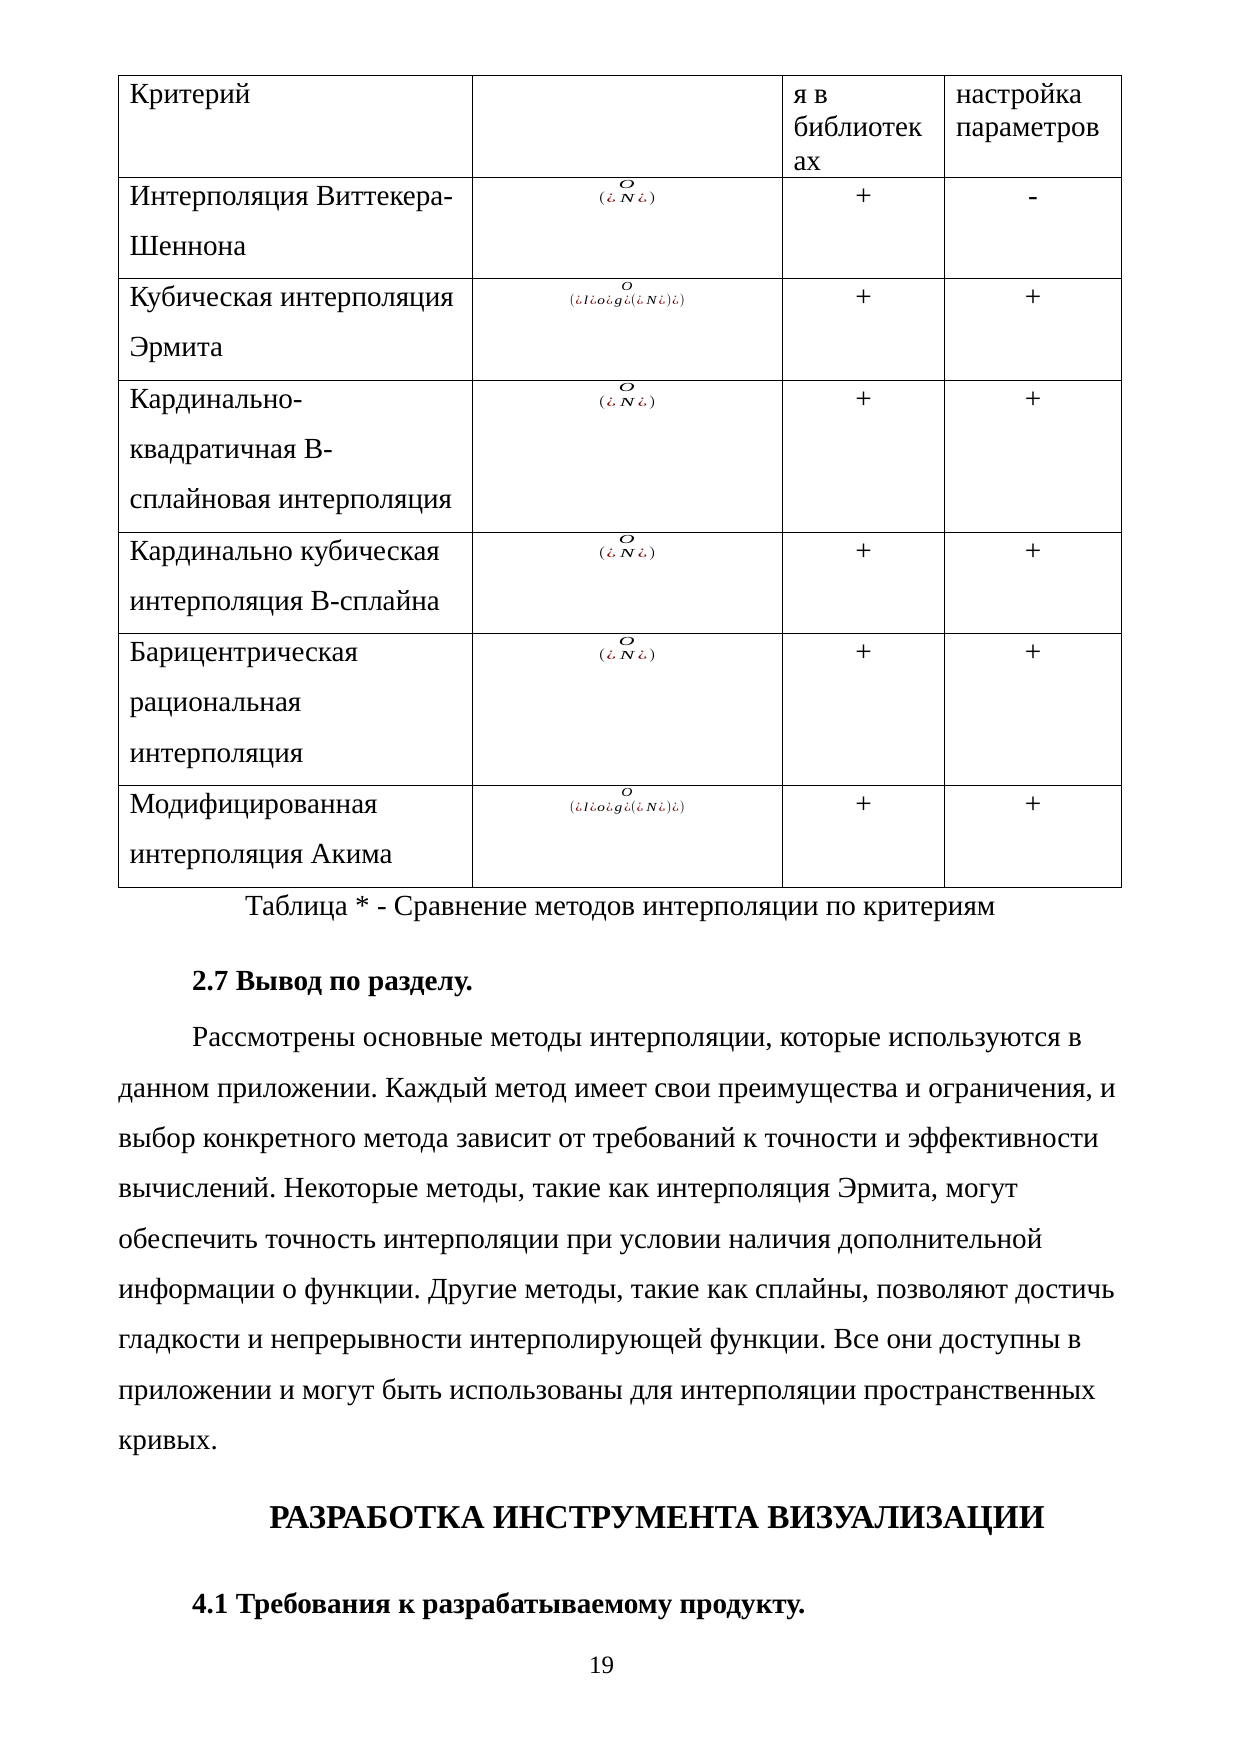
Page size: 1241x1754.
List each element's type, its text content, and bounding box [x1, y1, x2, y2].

table_header Критерий [119, 76, 472, 177]
table_cell + [783, 634, 944, 785]
text Таблица * - Сравнение методов интерполяции по критериям [118, 888, 1122, 921]
text Рассмотрены основные методы интерполяции, которые используются в данном приложении. Каждый метод имеет свои преимущества и ограничения, и выбор конкретного метода зависит от требований к точности и эффективности вычислений. Некоторые методы, такие как интерполяция Эрмита, могут обеспечить точность интерполяции при условии наличия дополнительной информации о функции. Другие методы, такие как сплайны, позволяют достичь гладкости и непрерывности интерполирующей функции. Все они доступны в приложении и могут быть использованы для интерполяции пространственных кривых. [118, 1019, 1122, 1456]
table_cell + [783, 533, 944, 633]
table_cell + [945, 381, 1121, 532]
table_cell + [945, 533, 1121, 633]
table_cell [473, 381, 782, 532]
subtitle 2.7 Вывод по разделу. [118, 963, 1122, 997]
table_cell Кардинально кубическая интерполяция В-сплайна [119, 533, 472, 633]
table_cell - [945, 178, 1121, 278]
table_header я в библиотеках [783, 76, 944, 177]
table_cell + [945, 786, 1121, 887]
table_cell [473, 279, 782, 380]
table_cell Кардинально-квадратичная В-сплайновая интерполяция [119, 381, 472, 532]
table_cell Интерполяция Виттекера-Шеннона [119, 178, 472, 278]
table_cell + [783, 786, 944, 887]
table_header [473, 76, 782, 177]
table_header настройка параметров [945, 76, 1121, 177]
subtitle 4.1 Требования к разрабатываемому продукту. [118, 1586, 1122, 1620]
table_cell + [783, 279, 944, 380]
table_cell Кубическая интерполяция Эрмита [119, 279, 472, 380]
table_cell + [945, 634, 1121, 785]
table_cell Барицентрическая рациональная интерполяция [119, 634, 472, 785]
table_cell [473, 786, 782, 887]
table_cell + [783, 178, 944, 278]
table_cell Модифицированная интерполяция Акима [119, 786, 472, 887]
subtitle РАЗРАБОТКА ИНСТРУМЕНТА ВИЗУАЛИЗАЦИИ [118, 1497, 1122, 1536]
table_cell [473, 634, 782, 785]
table_cell + [945, 279, 1121, 380]
table_cell [473, 178, 782, 278]
table_cell [473, 533, 782, 633]
table_cell + [783, 381, 944, 532]
